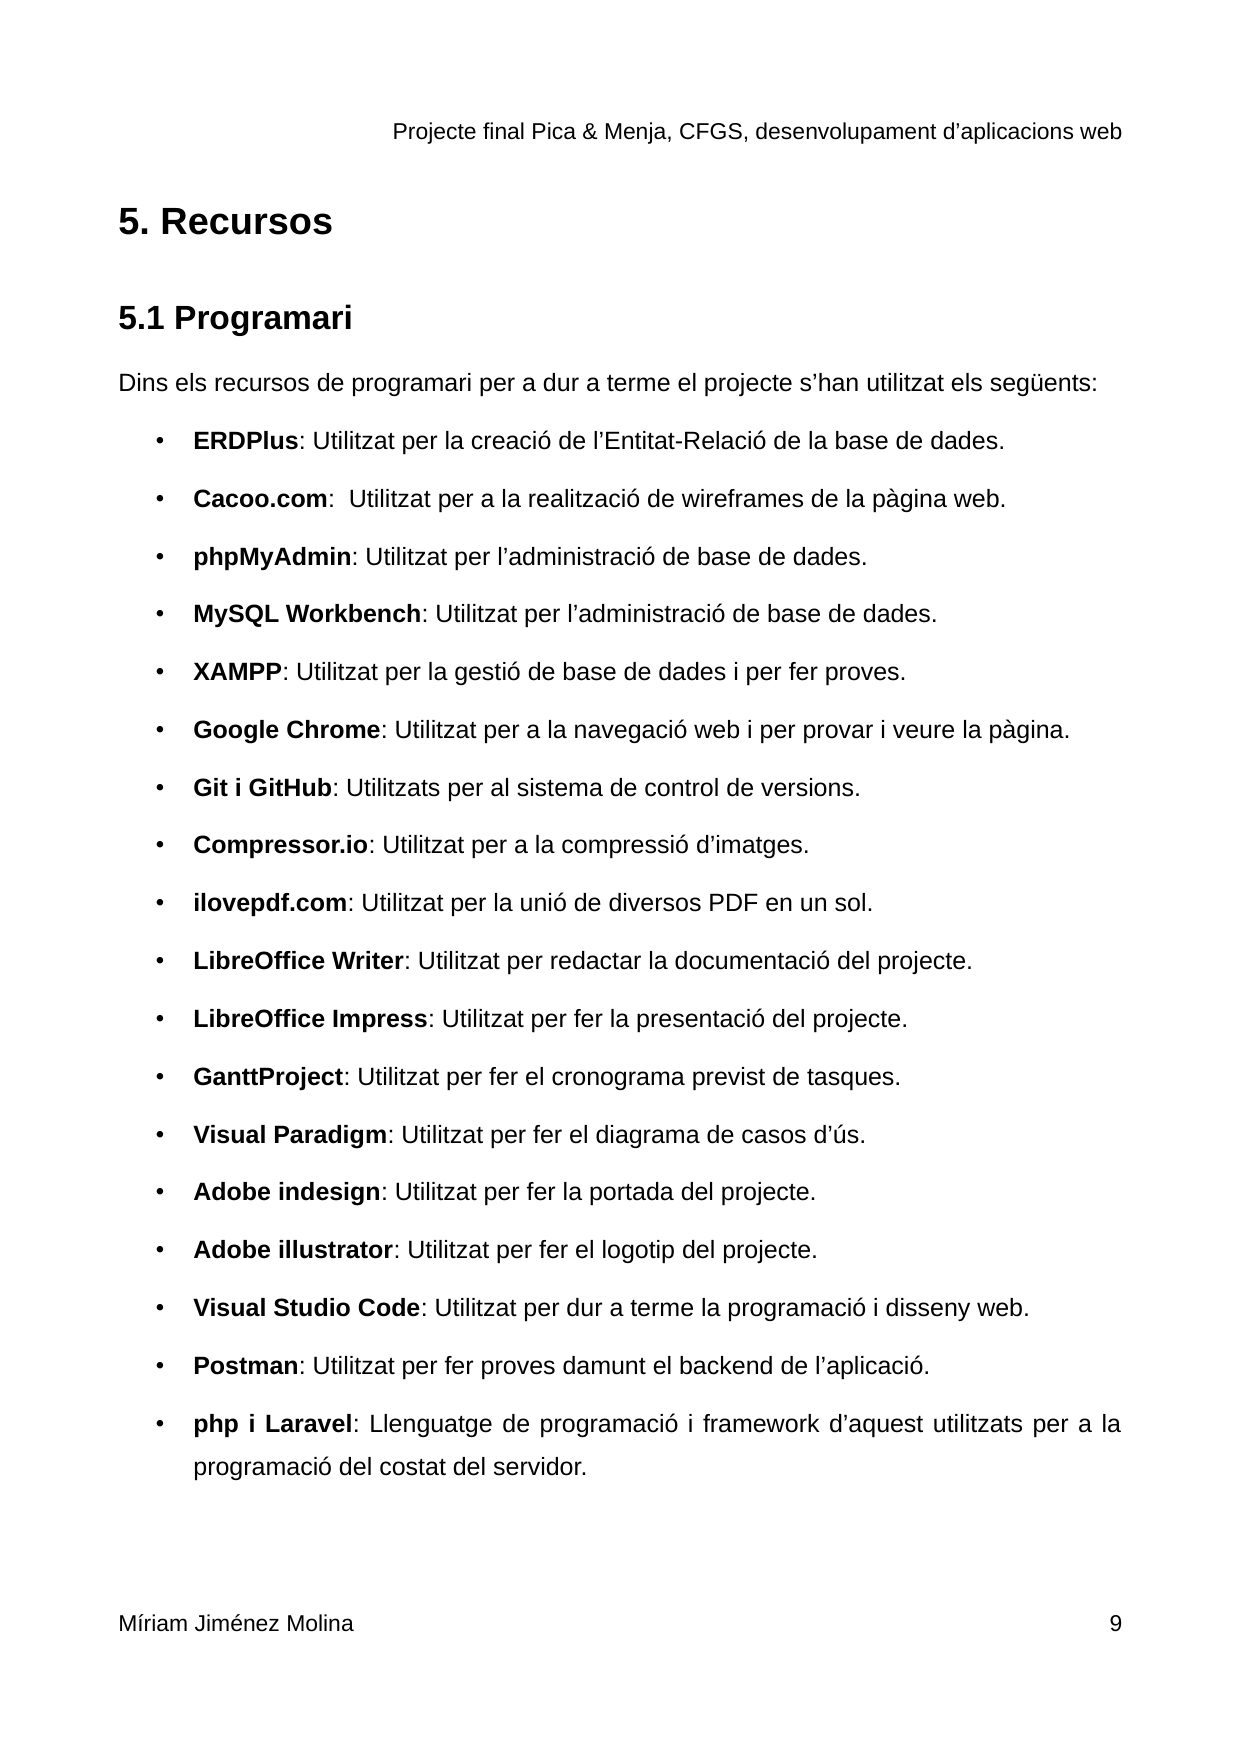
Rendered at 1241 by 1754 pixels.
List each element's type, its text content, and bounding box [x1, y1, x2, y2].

list Google Chrome: Utilitzat per a la navegació web i per provar i veure la pàgina. [156, 715, 1122, 744]
list Git i GitHub: Utilitzats per al sistema de control de versions. [156, 773, 1122, 802]
list ilovepdf.com: Utilitzat per la unió de diversos PDF en un sol. [156, 888, 1122, 917]
list Cacoo.com: Utilitzat per a la realització de wireframes de la pàgina web. [156, 484, 1122, 512]
subtitle 5.1 Programari [118, 298, 1122, 336]
list Visual Studio Code: Utilitzat per dur a terme la programació i disseny web. [156, 1293, 1122, 1322]
list LibreOffice Writer: Utilitzat per redactar la documentació del projecte. [156, 946, 1122, 975]
list Compressor.io: Utilitzat per a la compressió d’imatges. [156, 831, 1122, 859]
list Postman: Utilitzat per fer proves damunt el backend de l’aplicació. [156, 1351, 1122, 1380]
subtitle 5. Recursos [118, 199, 1122, 243]
list LibreOffice Impress: Utilitzat per fer la presentació del projecte. [156, 1004, 1122, 1033]
list Adobe indesign: Utilitzat per fer la portada del projecte. [156, 1177, 1122, 1206]
text Dins els recursos de programari per a dur a terme el projecte s’han utilitzat els següents: [118, 368, 1122, 397]
list Adobe illustrator: Utilitzat per fer el logotip del projecte. [156, 1235, 1122, 1264]
list GanttProject: Utilitzat per fer el cronograma previst de tasques. [156, 1062, 1122, 1091]
list php i Laravel: Llenguatge de programació i framework d’aquest utilitzats per a la programació del costat del servidor. [156, 1409, 1122, 1481]
list Visual Paradigm: Utilitzat per fer el diagrama de casos d’ús. [156, 1119, 1122, 1148]
list MySQL Workbench: Utilitzat per l’administració de base de dades. [156, 599, 1122, 628]
list phpMyAdmin: Utilitzat per l’administració de base de dades. [156, 541, 1122, 570]
list XAMPP: Utilitzat per la gestió de base de dades i per fer proves. [156, 657, 1122, 686]
list ERDPlus: Utilitzat per la creació de l’Entitat-Relació de la base de dades. [156, 426, 1122, 455]
